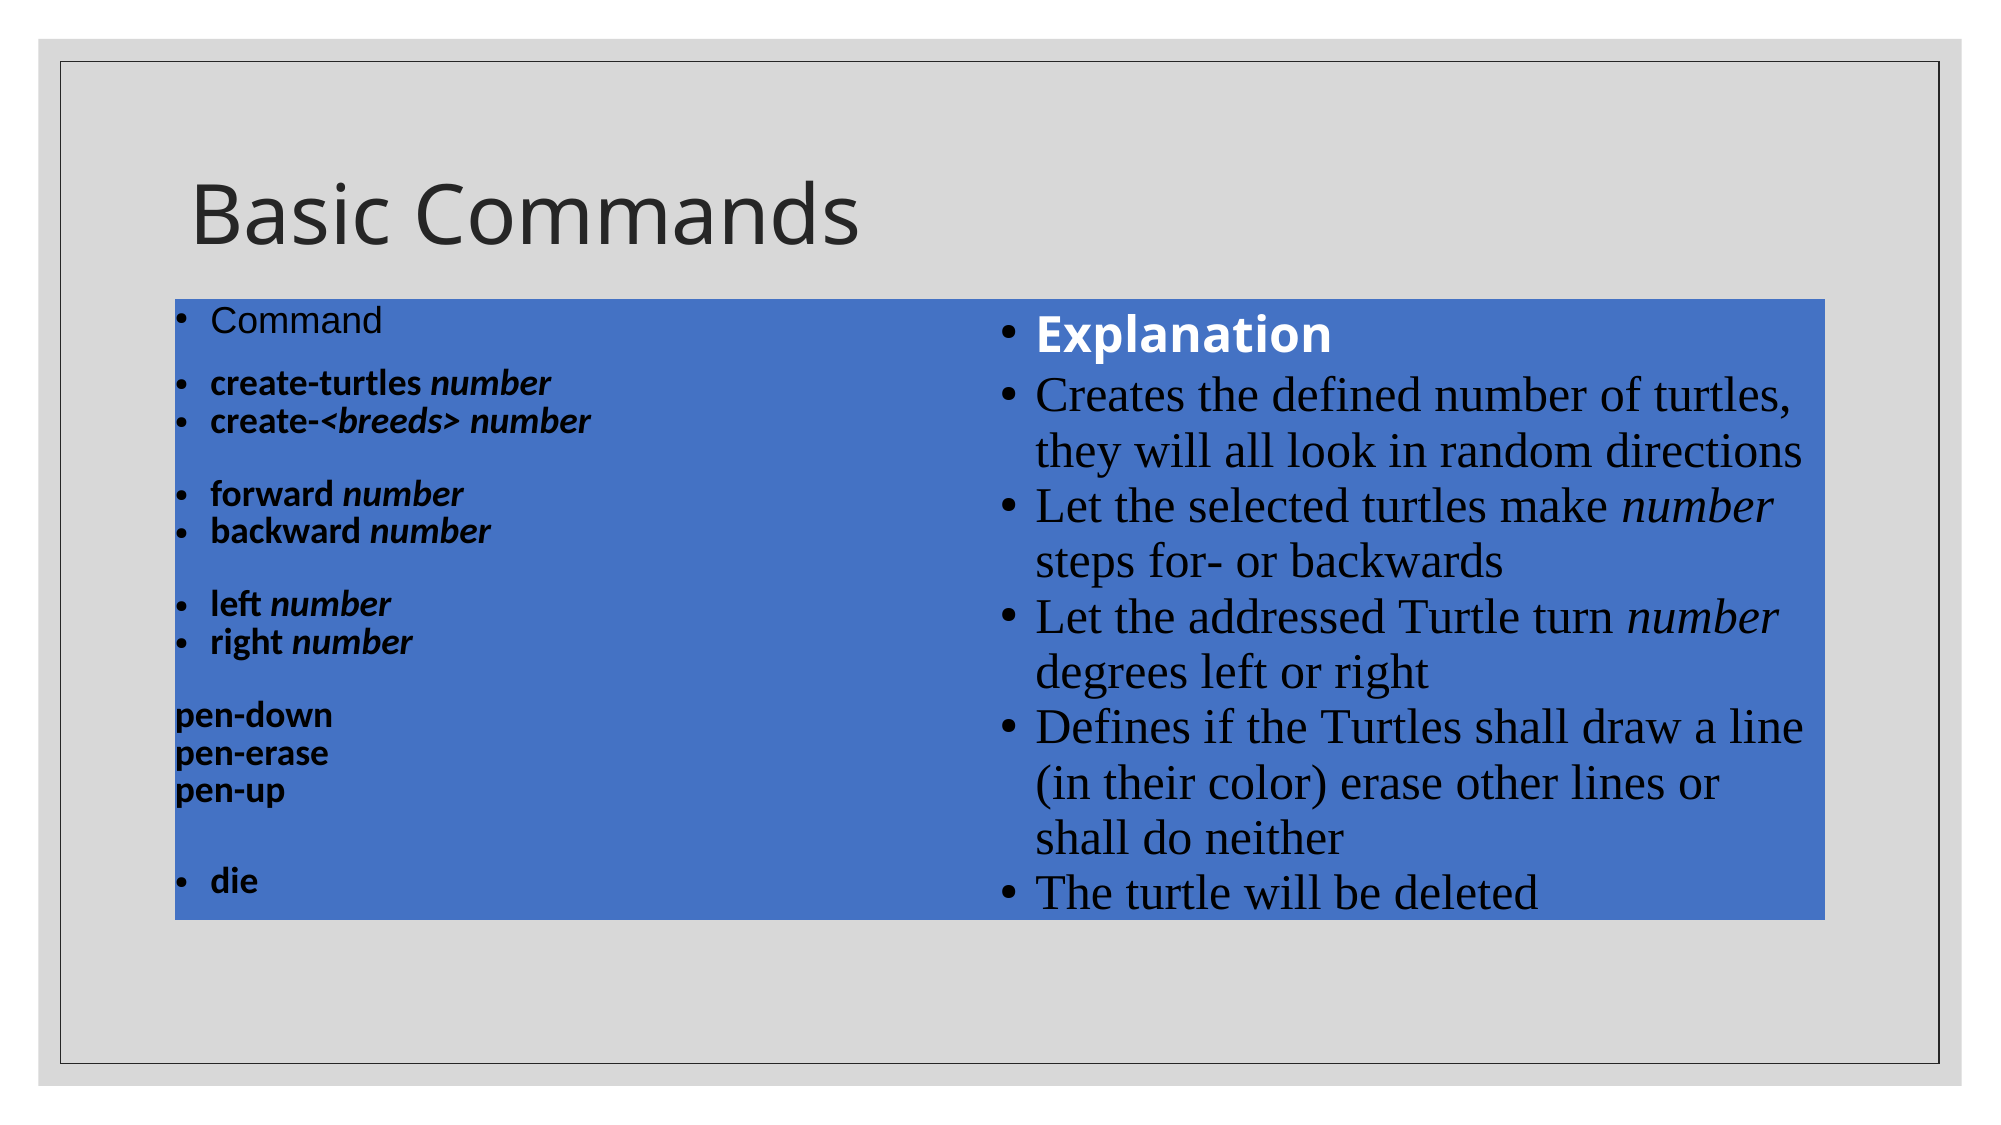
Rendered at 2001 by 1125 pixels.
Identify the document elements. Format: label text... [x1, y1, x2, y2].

table_cell left number right number [175, 589, 1000, 699]
table_cell Let the selected turtles make number steps for- or backwards [1000, 478, 1825, 589]
table_header Explanation [1000, 299, 1825, 367]
title Basic Commands [174, 105, 1825, 331]
table_cell The turtle will be deleted [1000, 865, 1825, 920]
table_header Command [175, 299, 1000, 367]
table_cell die [175, 865, 1000, 920]
table_cell pen-down pen-erase pen-up [175, 699, 1000, 865]
table_cell Creates the defined number of turtles, they will all look in random directions [1000, 367, 1825, 478]
table_cell Defines if the Turtles shall draw a line (in their color) erase other lines or shall do neither [1000, 699, 1825, 865]
table_cell Let the addressed Turtle turn number degrees left or right [1000, 589, 1825, 699]
table_cell forward number backward number [175, 478, 1000, 589]
table_cell create-turtles number create-<breeds> number [175, 367, 1000, 478]
